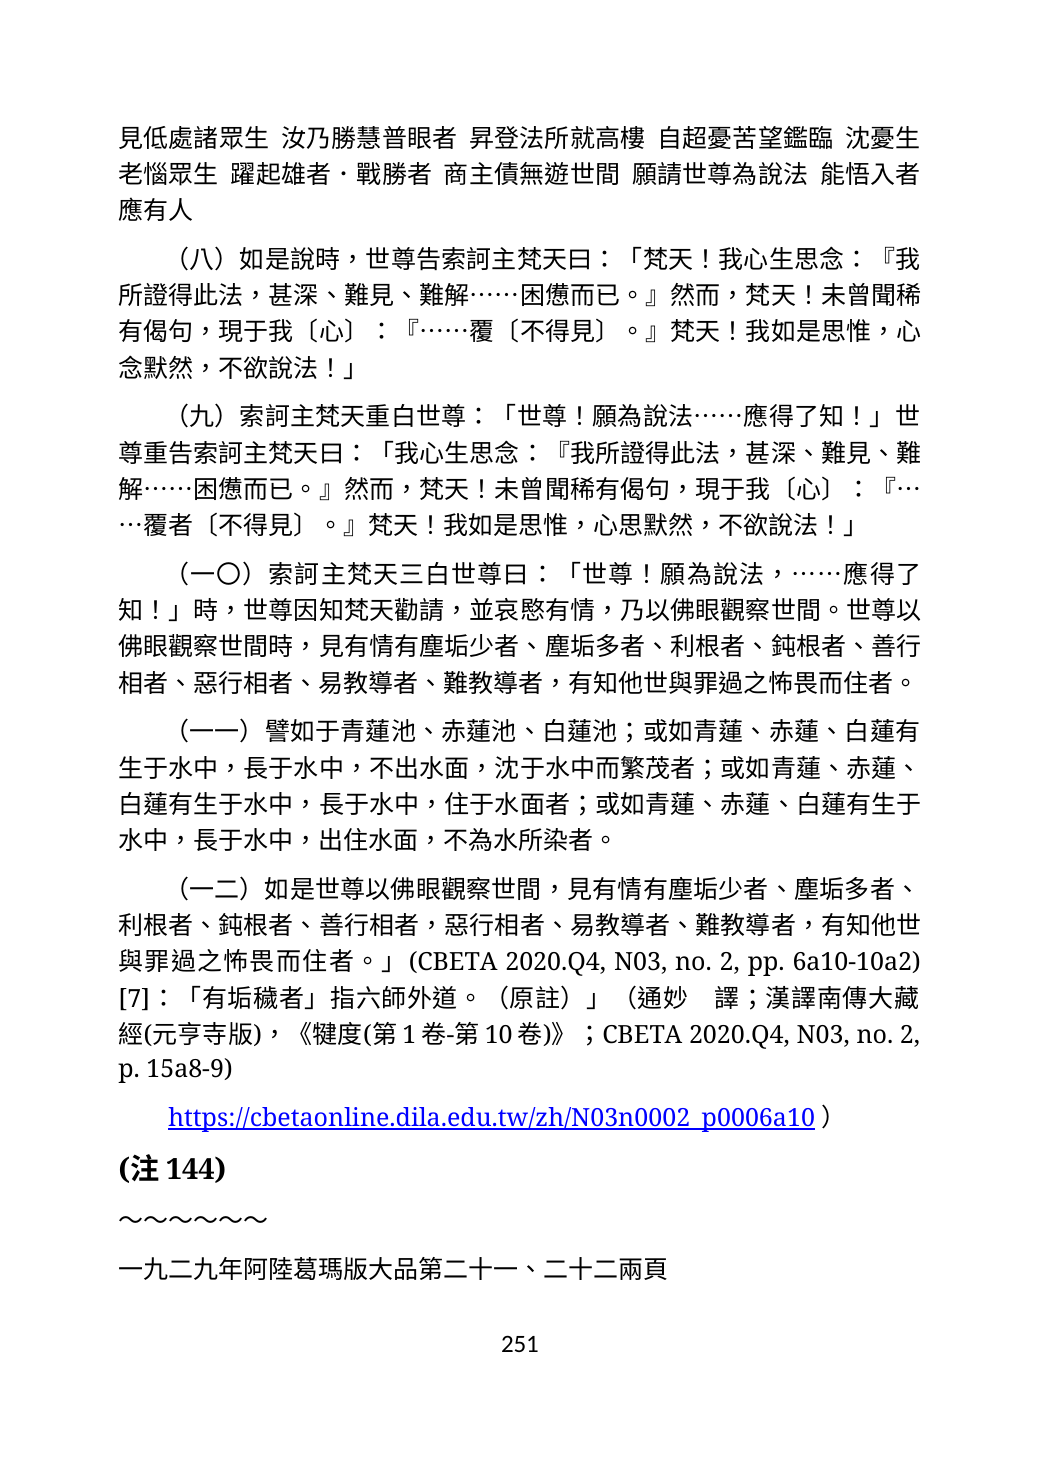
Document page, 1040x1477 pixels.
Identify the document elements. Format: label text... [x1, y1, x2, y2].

text （一一）譬如于青蓮池、赤蓮池、白蓮池；或如青蓮、赤蓮、白蓮有生于水中，長于水中，不出水面，沈于水中而繁茂者；或如青蓮、赤蓮、白蓮有生于水中，長于水中，住于水面者；或如青蓮、赤蓮、白蓮有生于水中，長于水中，出住水面，不為水所染者。 [118, 712, 921, 857]
text （八）如是說時，世尊告索訶主梵天曰：「梵天！我心生思念：『我所證得此法，甚深、難見、難解……困憊而已。』然而，梵天！未曾聞稀有偈句，現于我〔心〕：『……覆〔不得見〕。』梵天！我如是思惟，心念默然，不欲說法！」 [118, 239, 921, 384]
text （一〇）索訶主梵天三白世尊曰：「世尊！願為說法，……應得了知！」時，世尊因知梵天勸請，並哀愍有情，乃以佛眼觀察世間。世尊以佛眼觀察世間時，見有情有塵垢少者、塵垢多者、利根者、鈍根者、善行相者、惡行相者、易教導者、難教導者，有知他世與罪過之怖畏而住者。 [118, 554, 921, 699]
text (注 144) [118, 1146, 921, 1188]
text （一二）如是世尊以佛眼觀察世間，見有情有塵垢少者、塵垢多者、利根者、鈍根者、善行相者，惡行相者、易教導者、難教導者，有知他世與罪過之怖畏而住者。」(CBETA 2020.Q4, N03, no. 2, pp. 6a10-10a2)[7]：「有垢穢者」指六師外道。（原註）」（通妙 譯；漢譯南傳大藏經(元亨寺版)，《犍度(第1卷-第10卷)》；CBETA 2020.Q4, N03, no. 2, p. 15a8-9) [118, 869, 921, 1085]
text ～～～～～～ [118, 1201, 921, 1237]
text （九）索訶主梵天重白世尊：「世尊！願為說法……應得了知！」世尊重告索訶主梵天曰：「我心生思念：『我所證得此法，甚深、難見、難解……困憊而已。』然而，梵天！未曾聞稀有偈句，現于我〔心〕：『……覆者〔不得見〕。』梵天！我如是思惟，心思默然，不欲說法！」 [118, 397, 921, 542]
text 一九二九年阿陸葛瑪版大品第二十一、二十二兩頁 [118, 1249, 921, 1286]
text https://cbetaonline.dila.edu.tw/zh/N03n0002_p0006a10 ） [118, 1097, 921, 1133]
text 見低處諸眾生 汝乃勝慧普眼者 昇登法所就高樓 自超憂苦望鑑臨 沈憂生老惱眾生 躍起雄者．戰勝者 商主債無遊世間 願請世尊為說法 能悟入者應有人 [118, 118, 921, 227]
